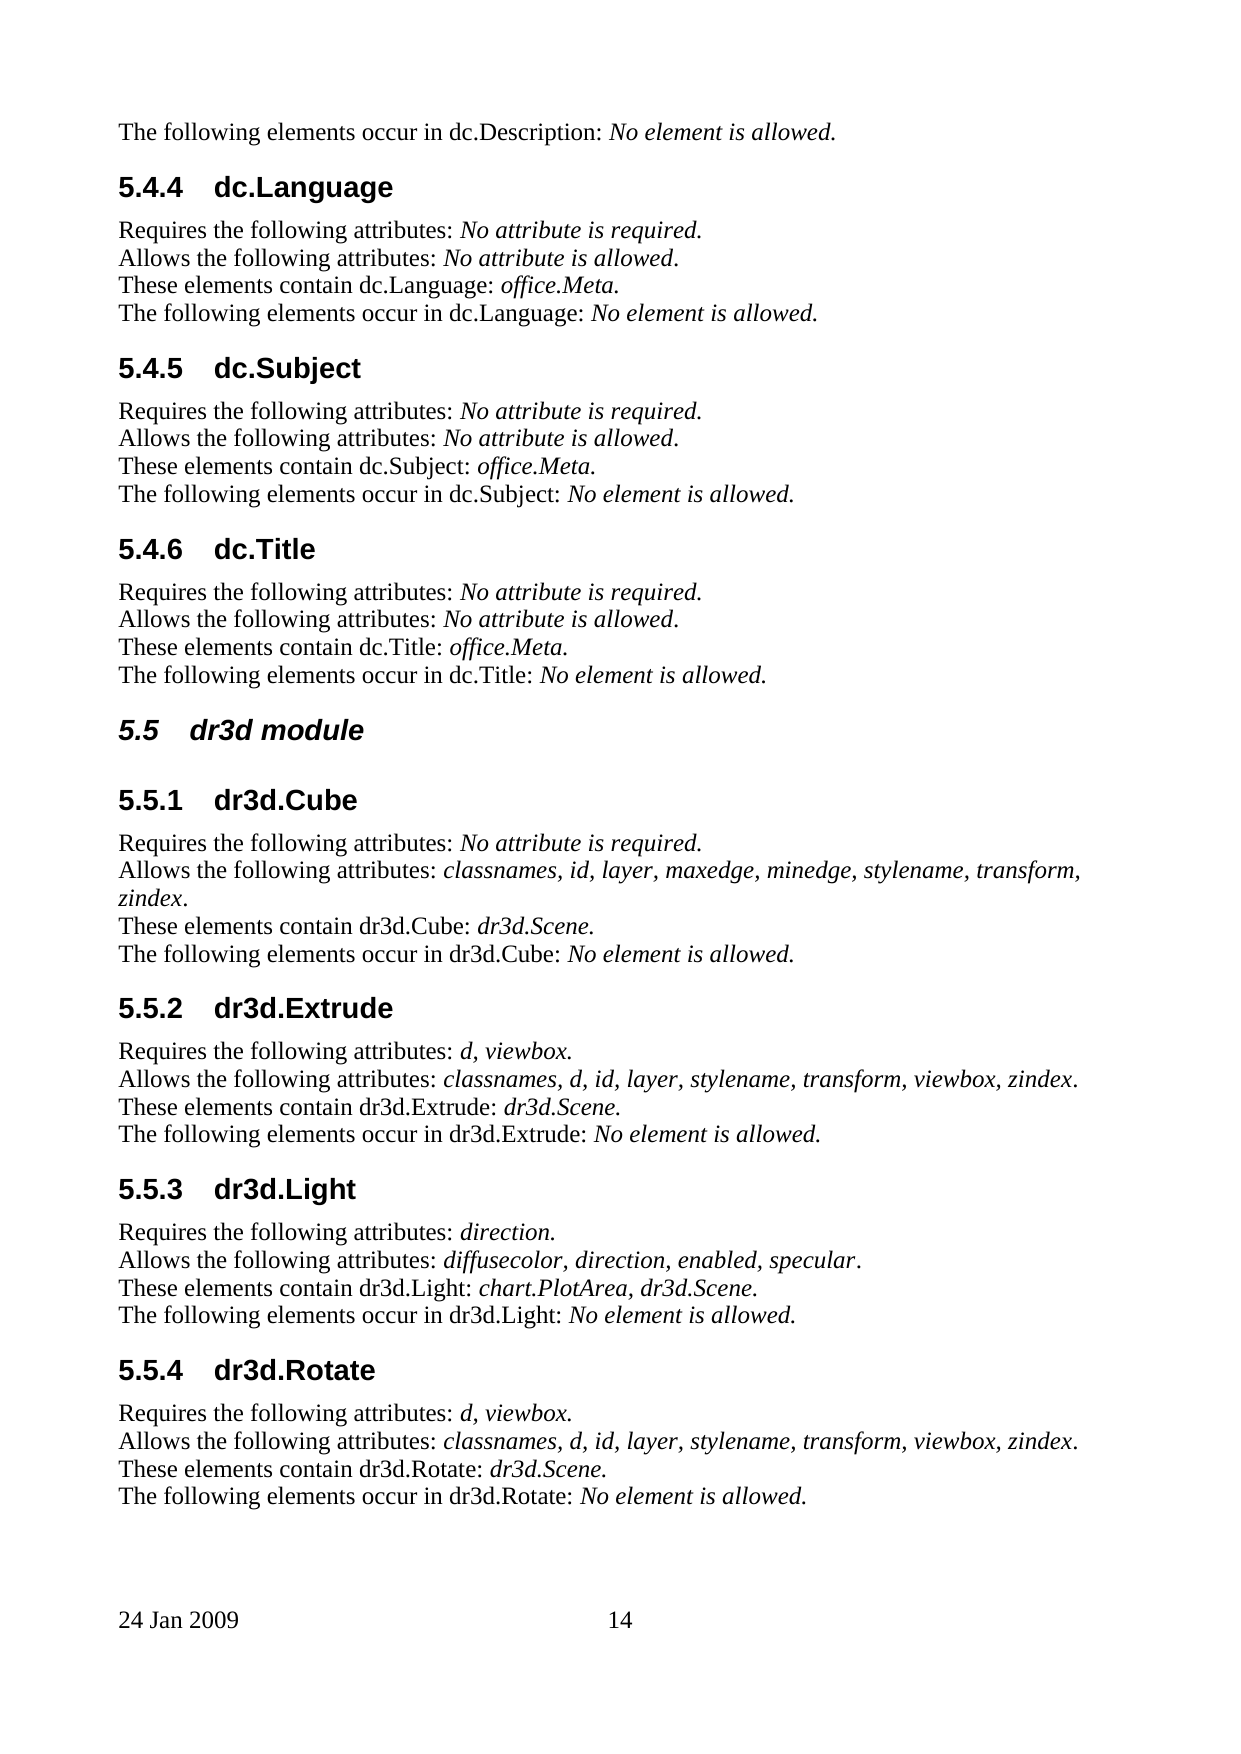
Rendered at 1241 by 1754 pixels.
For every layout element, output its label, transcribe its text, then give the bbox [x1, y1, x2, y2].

text Allows the following attributes: No attribute is allowed. [118, 424, 1122, 452]
text Allows the following attributes: classnames, id, layer, maxedge, minedge, stylename, transform, zindex. [118, 857, 1122, 912]
text Requires the following attributes: No attribute is required. [118, 397, 1122, 424]
subtitle dc.Subject [118, 352, 1122, 384]
subtitle dr3d.Extrude [118, 992, 1122, 1025]
text Requires the following attributes: direction. [118, 1218, 1122, 1246]
text These elements contain dr3d.Cube: dr3d.Scene. [118, 912, 1122, 940]
text The following elements occur in dc.Language: No element is allowed. [118, 299, 1122, 327]
text The following elements occur in dc.Title: No element is allowed. [118, 661, 1122, 689]
text These elements contain dc.Subject: office.Meta. [118, 452, 1122, 480]
text Allows the following attributes: classnames, d, id, layer, stylename, transform, viewbox, zindex. [118, 1427, 1122, 1455]
text Requires the following attributes: No attribute is required. [118, 216, 1122, 244]
text Requires the following attributes: No attribute is required. [118, 578, 1122, 606]
text The following elements occur in dc.Subject: No element is allowed. [118, 480, 1122, 508]
text Requires the following attributes: d, viewbox. [118, 1037, 1122, 1065]
text Allows the following attributes: diffusecolor, direction, enabled, specular. [118, 1246, 1122, 1274]
subtitle dr3d.Rotate [118, 1354, 1122, 1387]
text These elements contain dc.Title: office.Meta. [118, 633, 1122, 661]
text The following elements occur in dr3d.Cube: No element is allowed. [118, 940, 1122, 967]
text These elements contain dr3d.Extrude: dr3d.Scene. [118, 1093, 1122, 1121]
subtitle dr3d.Cube [118, 784, 1122, 816]
subtitle dc.Language [118, 171, 1122, 203]
text The following elements occur in dr3d.Rotate: No element is allowed. [118, 1482, 1122, 1510]
text Allows the following attributes: No attribute is allowed. [118, 244, 1122, 271]
text The following elements occur in dr3d.Light: No element is allowed. [118, 1302, 1122, 1329]
text Allows the following attributes: classnames, d, id, layer, stylename, transform, viewbox, zindex. [118, 1065, 1122, 1093]
text Requires the following attributes: d, viewbox. [118, 1399, 1122, 1427]
text The following elements occur in dc.Description: No element is allowed. [118, 118, 1122, 146]
text Allows the following attributes: No attribute is allowed. [118, 606, 1122, 633]
subtitle dr3d module [118, 714, 1122, 746]
text These elements contain dr3d.Light: chart.PlotArea, dr3d.Scene. [118, 1274, 1122, 1302]
text These elements contain dc.Language: office.Meta. [118, 271, 1122, 299]
text These elements contain dr3d.Rotate: dr3d.Scene. [118, 1455, 1122, 1482]
subtitle dc.Title [118, 533, 1122, 565]
text Requires the following attributes: No attribute is required. [118, 829, 1122, 857]
subtitle dr3d.Light [118, 1173, 1122, 1206]
text The following elements occur in dr3d.Extrude: No element is allowed. [118, 1121, 1122, 1148]
